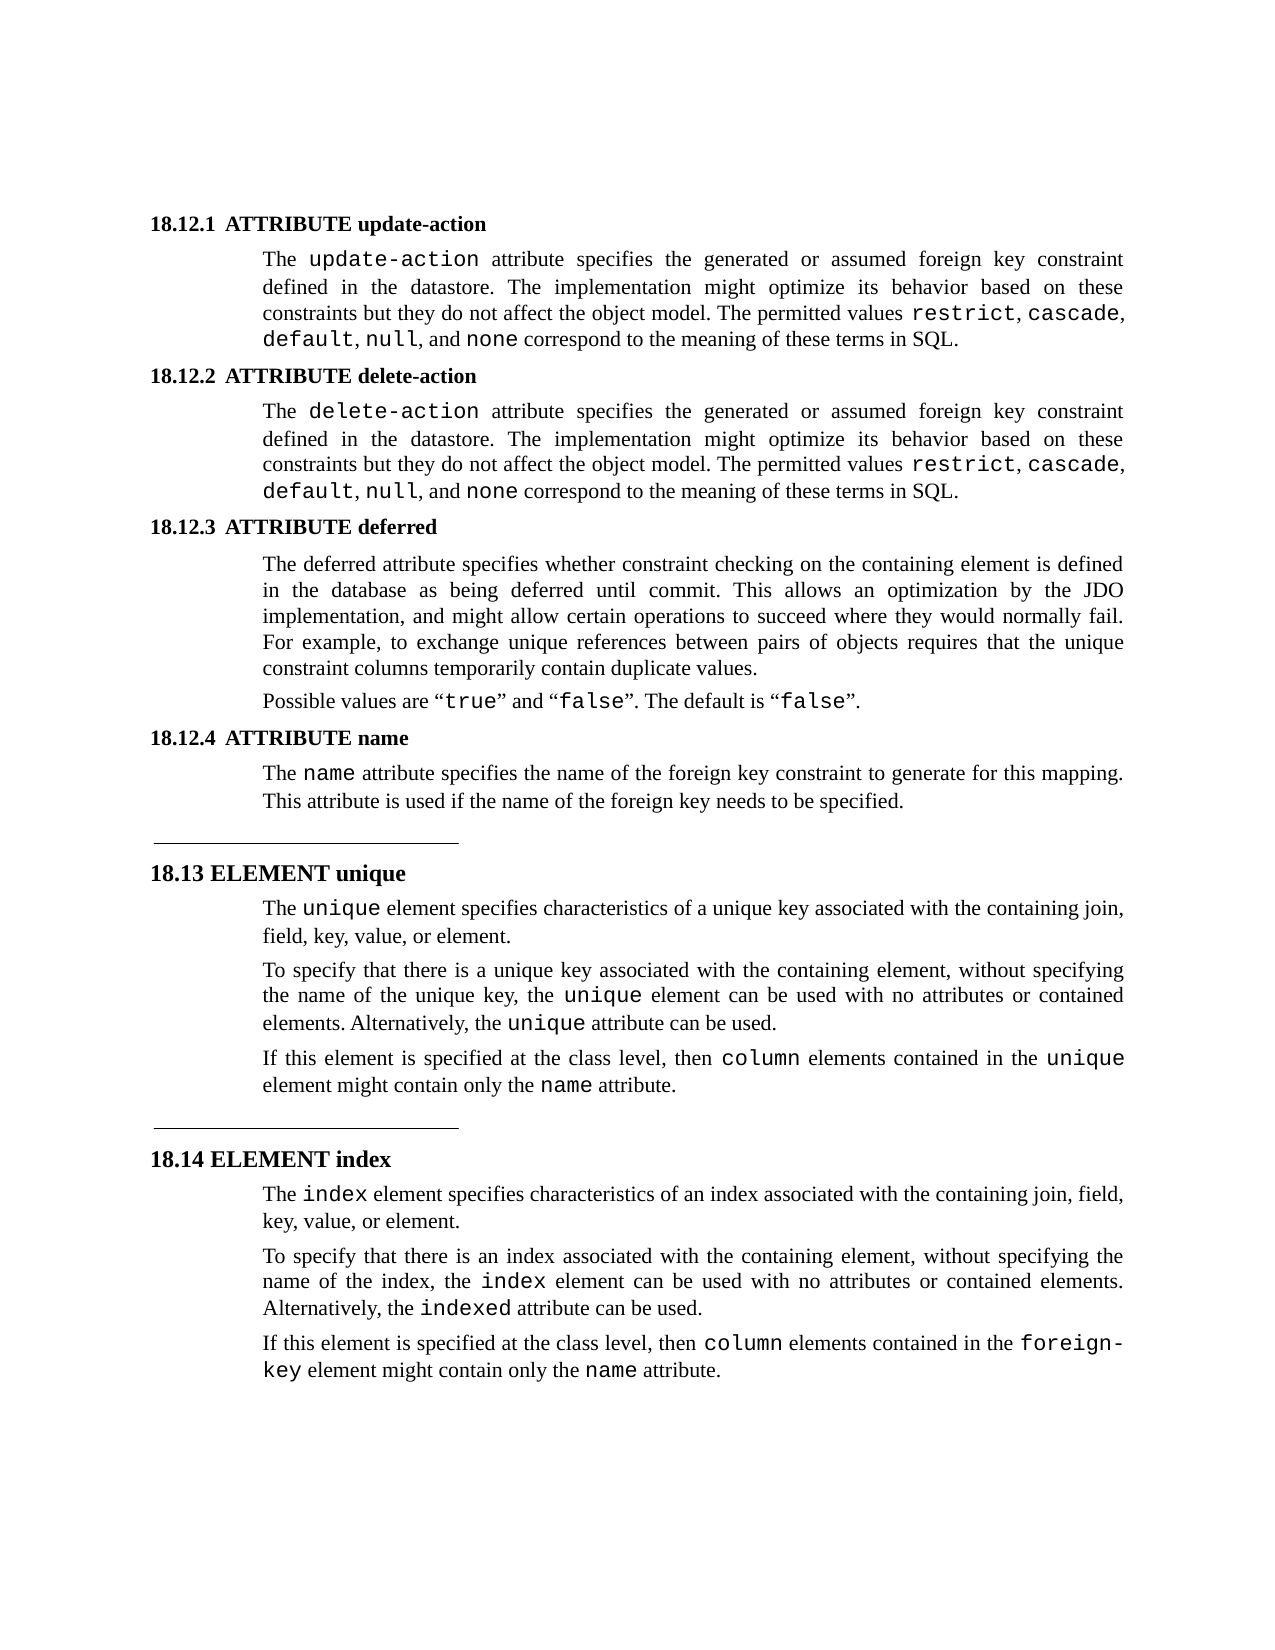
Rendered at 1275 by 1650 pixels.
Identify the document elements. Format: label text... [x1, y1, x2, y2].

text The update-action attribute specifies the generated or assumed foreign key constraint defined in the datastore. The implementation might optimize its behavior based on these constraints but they do not affect the object model. The permitted values restrict, cascade, default, null, and none correspond to the meaning of these terms in SQL. [262, 246, 1125, 353]
text The name attribute specifies the name of the foreign key constraint to generate for this mapping. This attribute is used if the name of the foreign key needs to be specified. [262, 760, 1125, 813]
text The unique element specifies characteristics of a unique key associated with the containing join, field, key, value, or element. [262, 895, 1125, 948]
subtitle ATTRIBUTE name [150, 724, 1125, 750]
subtitle ATTRIBUTE deferred [150, 513, 1125, 539]
text If this element is specified at the class level, then column elements contained in the foreign-key element might contain only the name attribute. [262, 1330, 1125, 1384]
text The index element specifies characteristics of an index associated with the containing join, field, key, value, or element. [262, 1181, 1125, 1233]
subtitle ATTRIBUTE delete-action [150, 362, 1125, 388]
text To specify that there is a unique key associated with the containing element, without specifying the name of the unique key, the unique element can be used with no attributes or contained elements. Alternatively, the unique attribute can be used. [262, 956, 1125, 1036]
subtitle ELEMENT unique [150, 859, 1125, 887]
subtitle ELEMENT index [150, 1144, 1125, 1172]
text The deferred attribute specifies whether constraint checking on the containing element is defined in the database as being deferred until commit. This allows an optimization by the JDO implementation, and might allow certain operations to succeed where they would normally fail. For example, to exchange unique references between pairs of objects requires that the unique constraint columns temporarily contain duplicate values. [262, 550, 1125, 680]
text To specify that there is an index associated with the containing element, without specifying the name of the index, the index element can be used with no attributes or contained elements. Alternatively, the indexed attribute can be used. [262, 1242, 1125, 1322]
subtitle ATTRIBUTE update-action [150, 210, 1125, 236]
text The delete-action attribute specifies the generated or assumed foreign key constraint defined in the datastore. The implementation might optimize its behavior based on these constraints but they do not affect the object model. The permitted values restrict, cascade, default, null, and none correspond to the meaning of these terms in SQL. [262, 398, 1125, 505]
text If this element is specified at the class level, then column elements contained in the unique element might contain only the name attribute. [262, 1045, 1125, 1099]
text Possible values are “true” and “false”. The default is “false”. [262, 688, 1125, 716]
